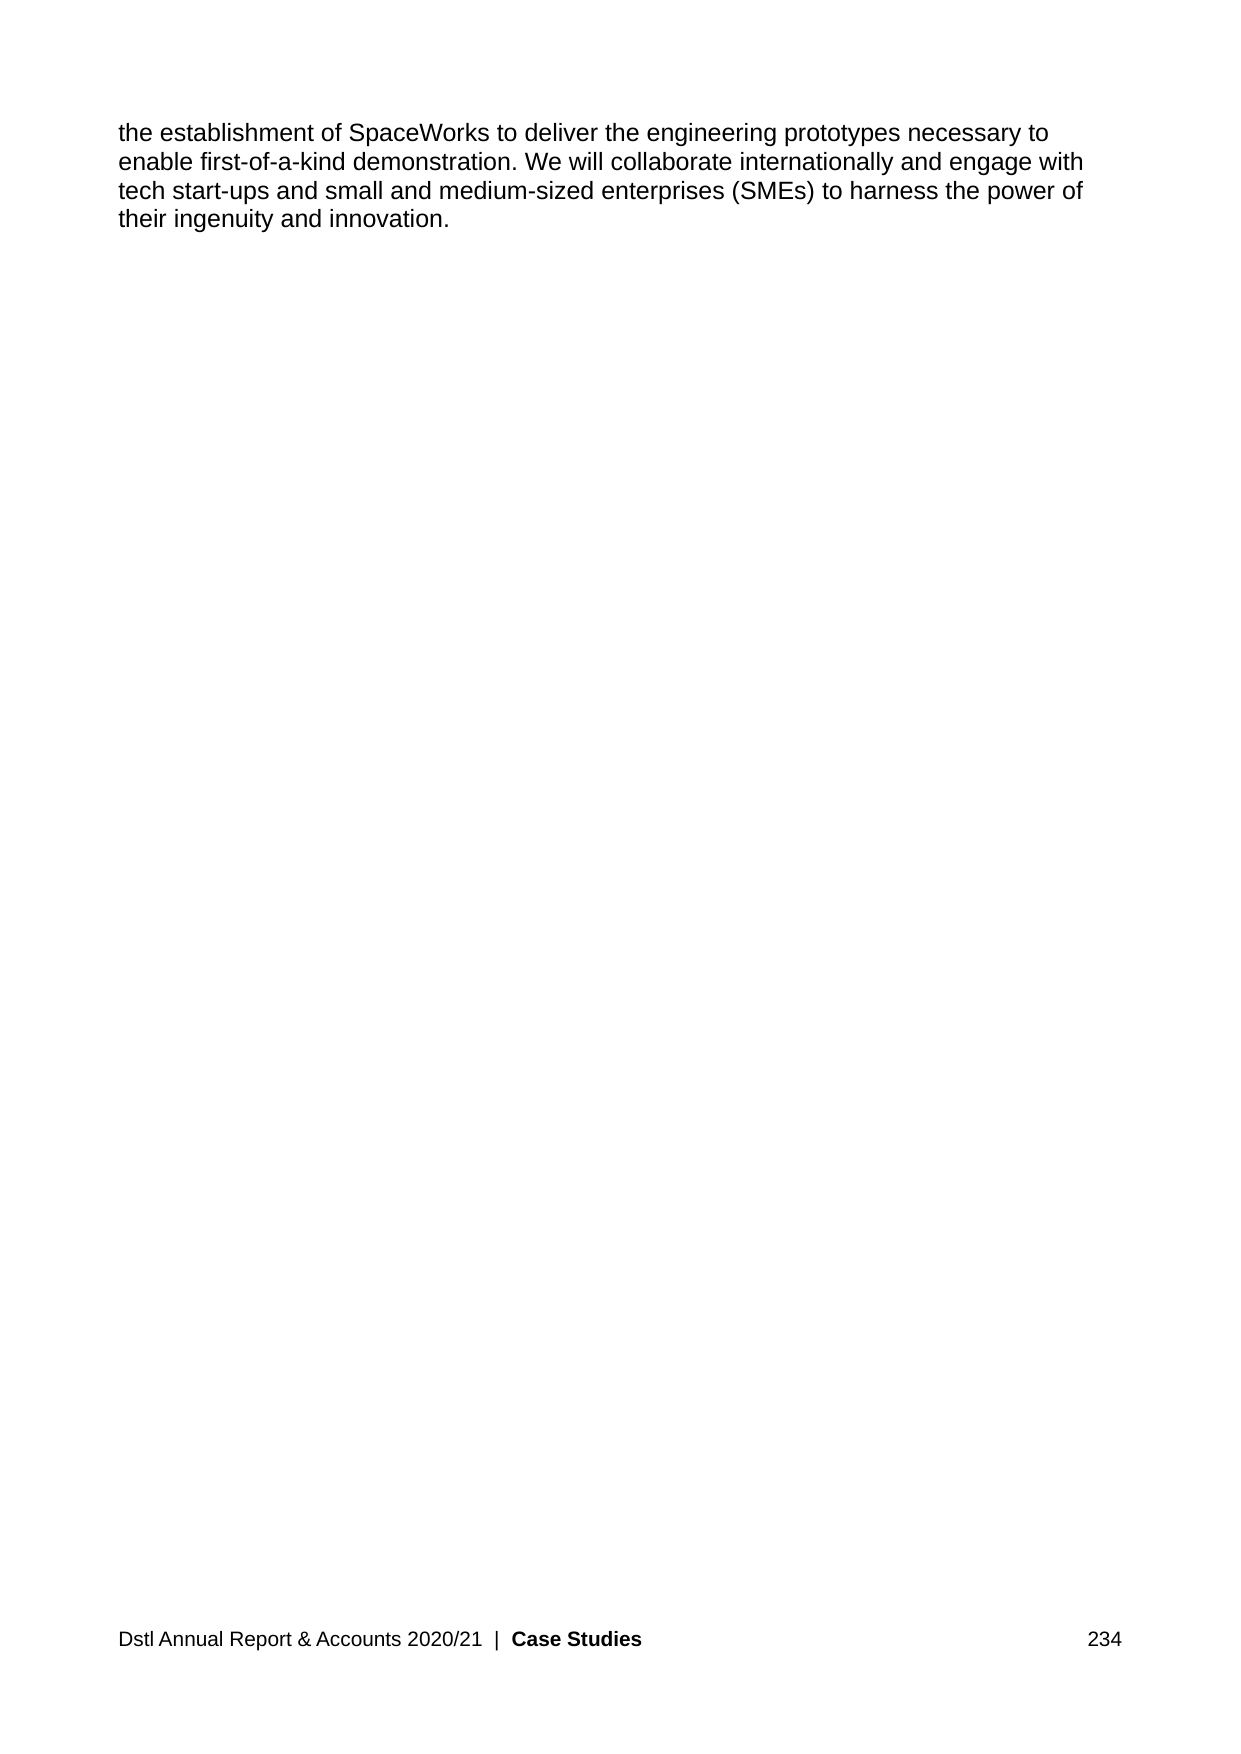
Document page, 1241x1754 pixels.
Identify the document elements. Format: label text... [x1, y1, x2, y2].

text the establishment of SpaceWorks to deliver the engineering prototypes necessary to enable first-of-a-kind demonstration. We will collaborate internationally and engage with tech start-ups and small and medium-sized enterprises (SMEs) to harness the power of their ingenuity and innovation. [118, 118, 1122, 233]
